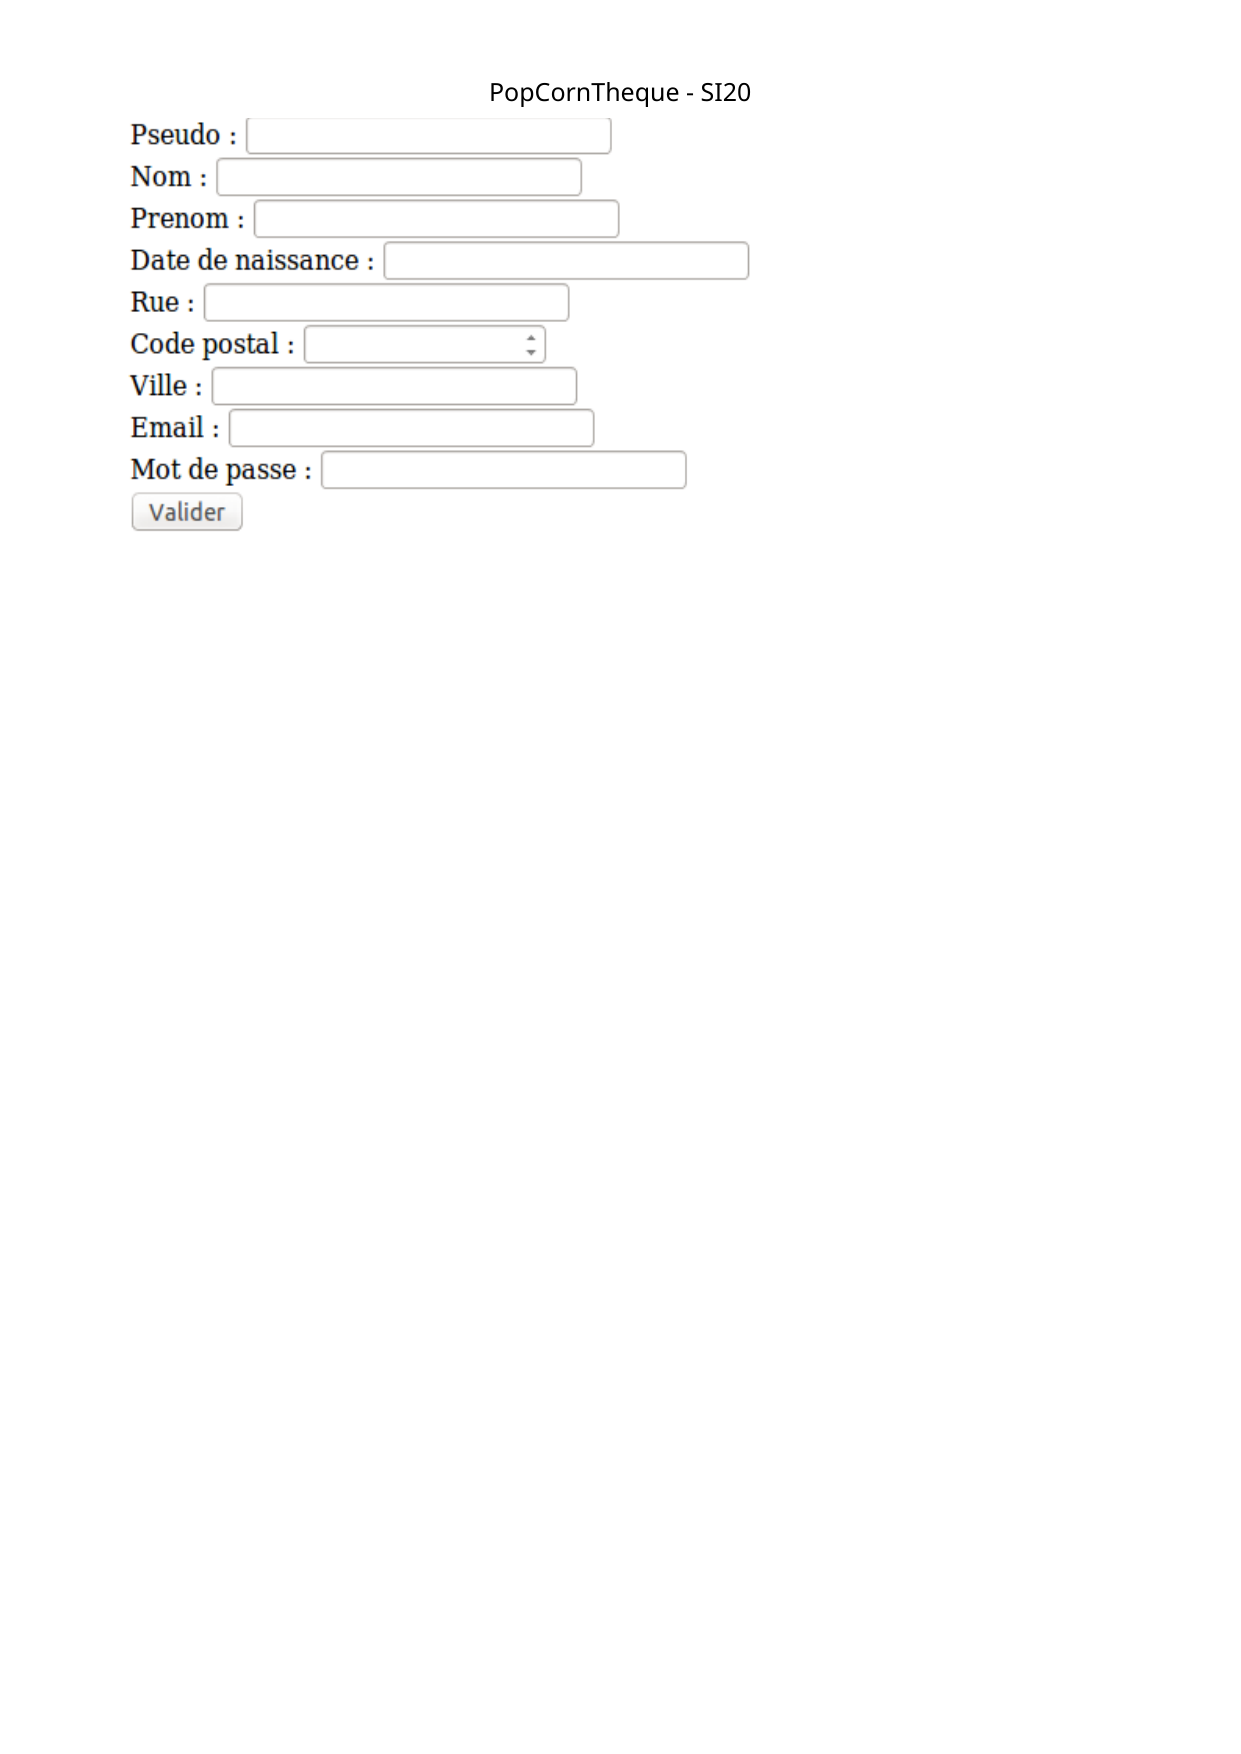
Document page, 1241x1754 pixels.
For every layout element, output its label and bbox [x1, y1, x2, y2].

picture [118, 118, 809, 573]
